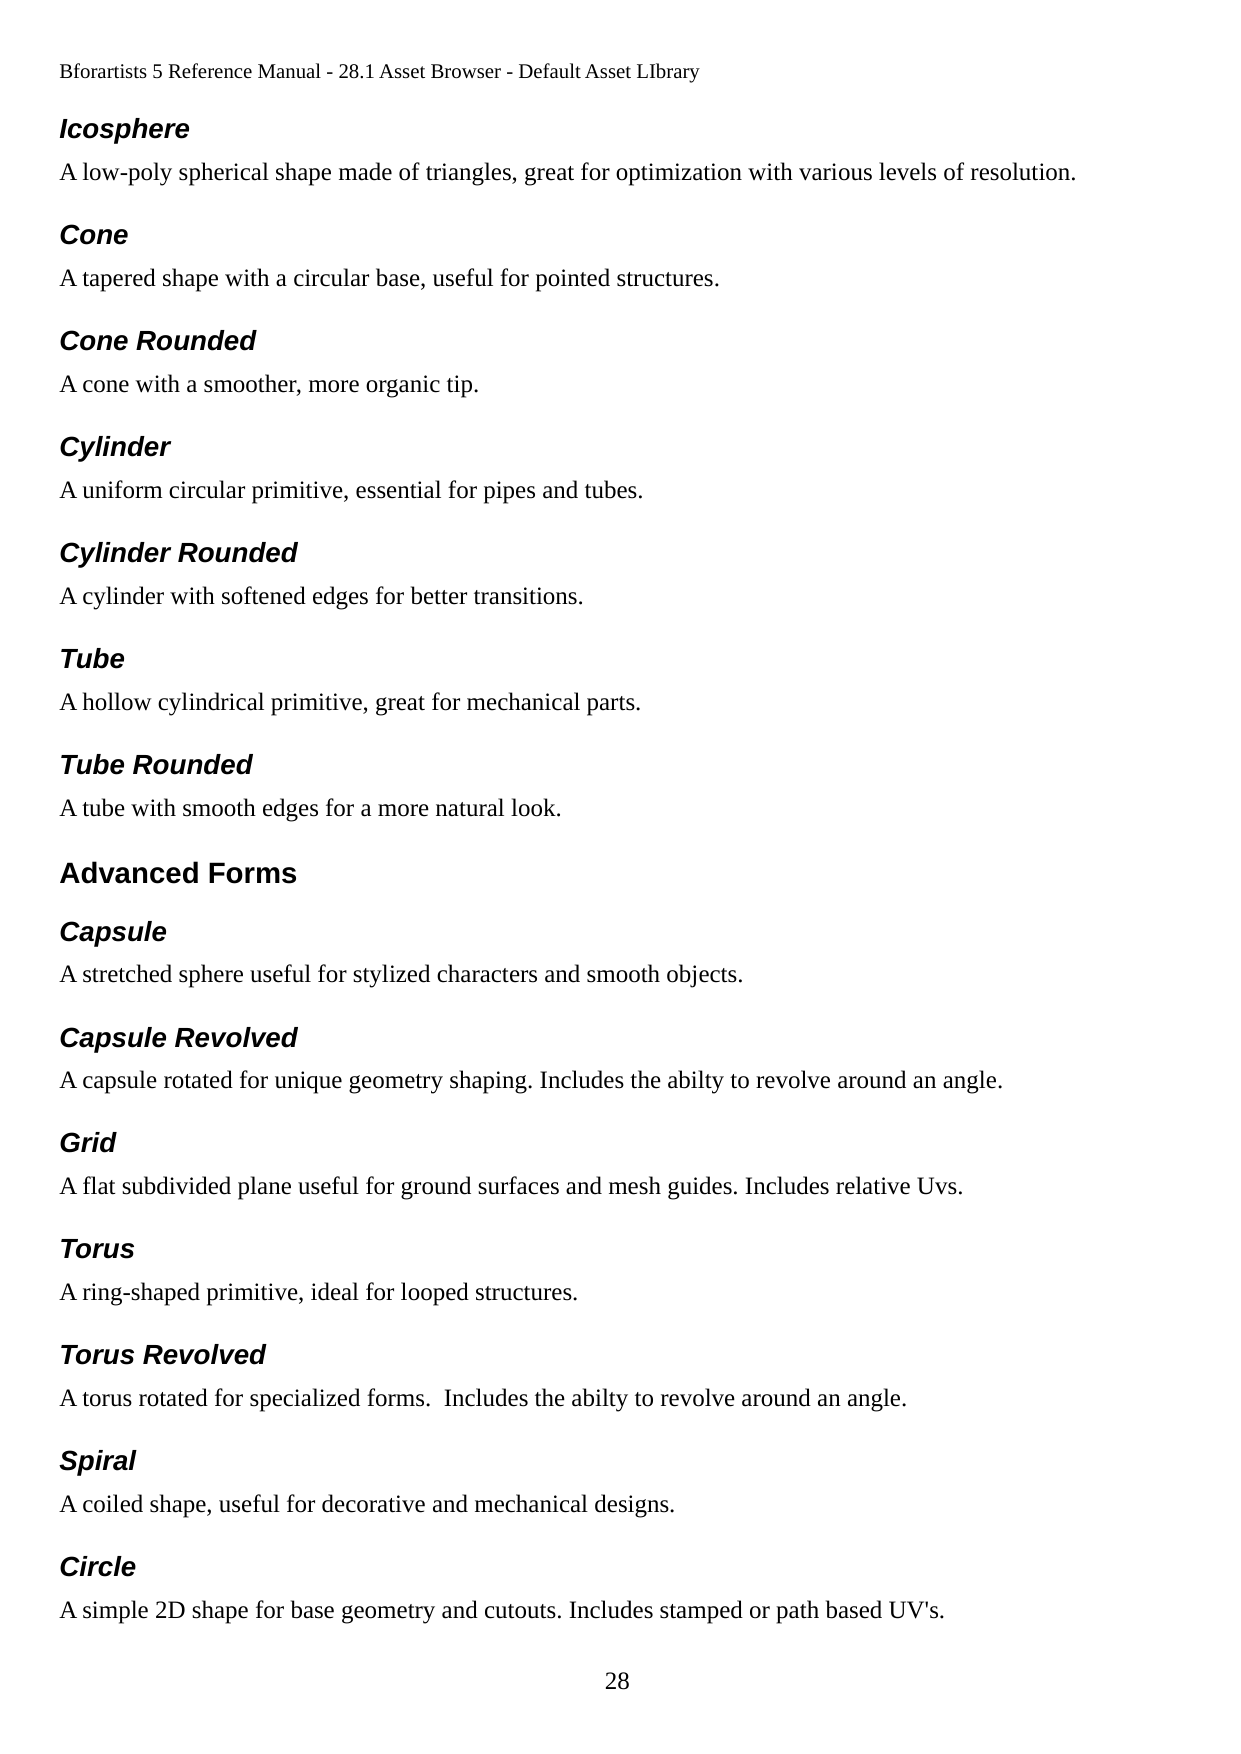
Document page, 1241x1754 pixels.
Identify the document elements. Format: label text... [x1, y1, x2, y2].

text A ring-shaped primitive, ideal for looped structures. [59, 1277, 1181, 1306]
subtitle Cylinder [59, 430, 1181, 462]
text A low-poly spherical shape made of triangles, great for optimization with various levels of resolution. [59, 157, 1181, 186]
text A uniform circular primitive, essential for pipes and tubes. [59, 475, 1181, 503]
subtitle Cylinder Rounded [59, 536, 1181, 568]
subtitle Cone Rounded [59, 324, 1181, 356]
text A stretched sphere useful for stylized characters and smooth objects. [59, 959, 1181, 988]
subtitle Torus [59, 1233, 1181, 1265]
subtitle Tube Rounded [59, 748, 1181, 780]
subtitle Spiral [59, 1445, 1181, 1477]
text A simple 2D shape for base geometry and cutouts. Includes stamped or path based UV's. [59, 1595, 1181, 1624]
text A tapered shape with a circular base, useful for pointed structures. [59, 263, 1181, 292]
subtitle Capsule [59, 915, 1181, 947]
text A coiled shape, useful for decorative and mechanical designs. [59, 1489, 1181, 1518]
text A cone with a smoother, more organic tip. [59, 369, 1181, 398]
text A capsule rotated for unique geometry shaping. Includes the abilty to revolve around an angle. [59, 1065, 1181, 1094]
text A flat subdivided plane useful for ground surfaces and mesh guides. Includes relative Uvs. [59, 1171, 1181, 1200]
subtitle Cone [59, 218, 1181, 250]
text A tube with smooth edges for a more natural look. [59, 793, 1181, 821]
subtitle Circle [59, 1551, 1181, 1582]
subtitle Icosphere [59, 113, 1181, 144]
subtitle Advanced Forms [59, 856, 1181, 890]
text A torus rotated for specialized forms. Includes the abilty to revolve around an angle. [59, 1383, 1181, 1412]
text A cylinder with softened edges for better transitions. [59, 581, 1181, 609]
subtitle Grid [59, 1127, 1181, 1159]
text A hollow cylindrical primitive, great for mechanical parts. [59, 687, 1181, 715]
subtitle Torus Revolved [59, 1339, 1181, 1371]
subtitle Tube [59, 642, 1181, 674]
subtitle Capsule Revolved [59, 1021, 1181, 1053]
